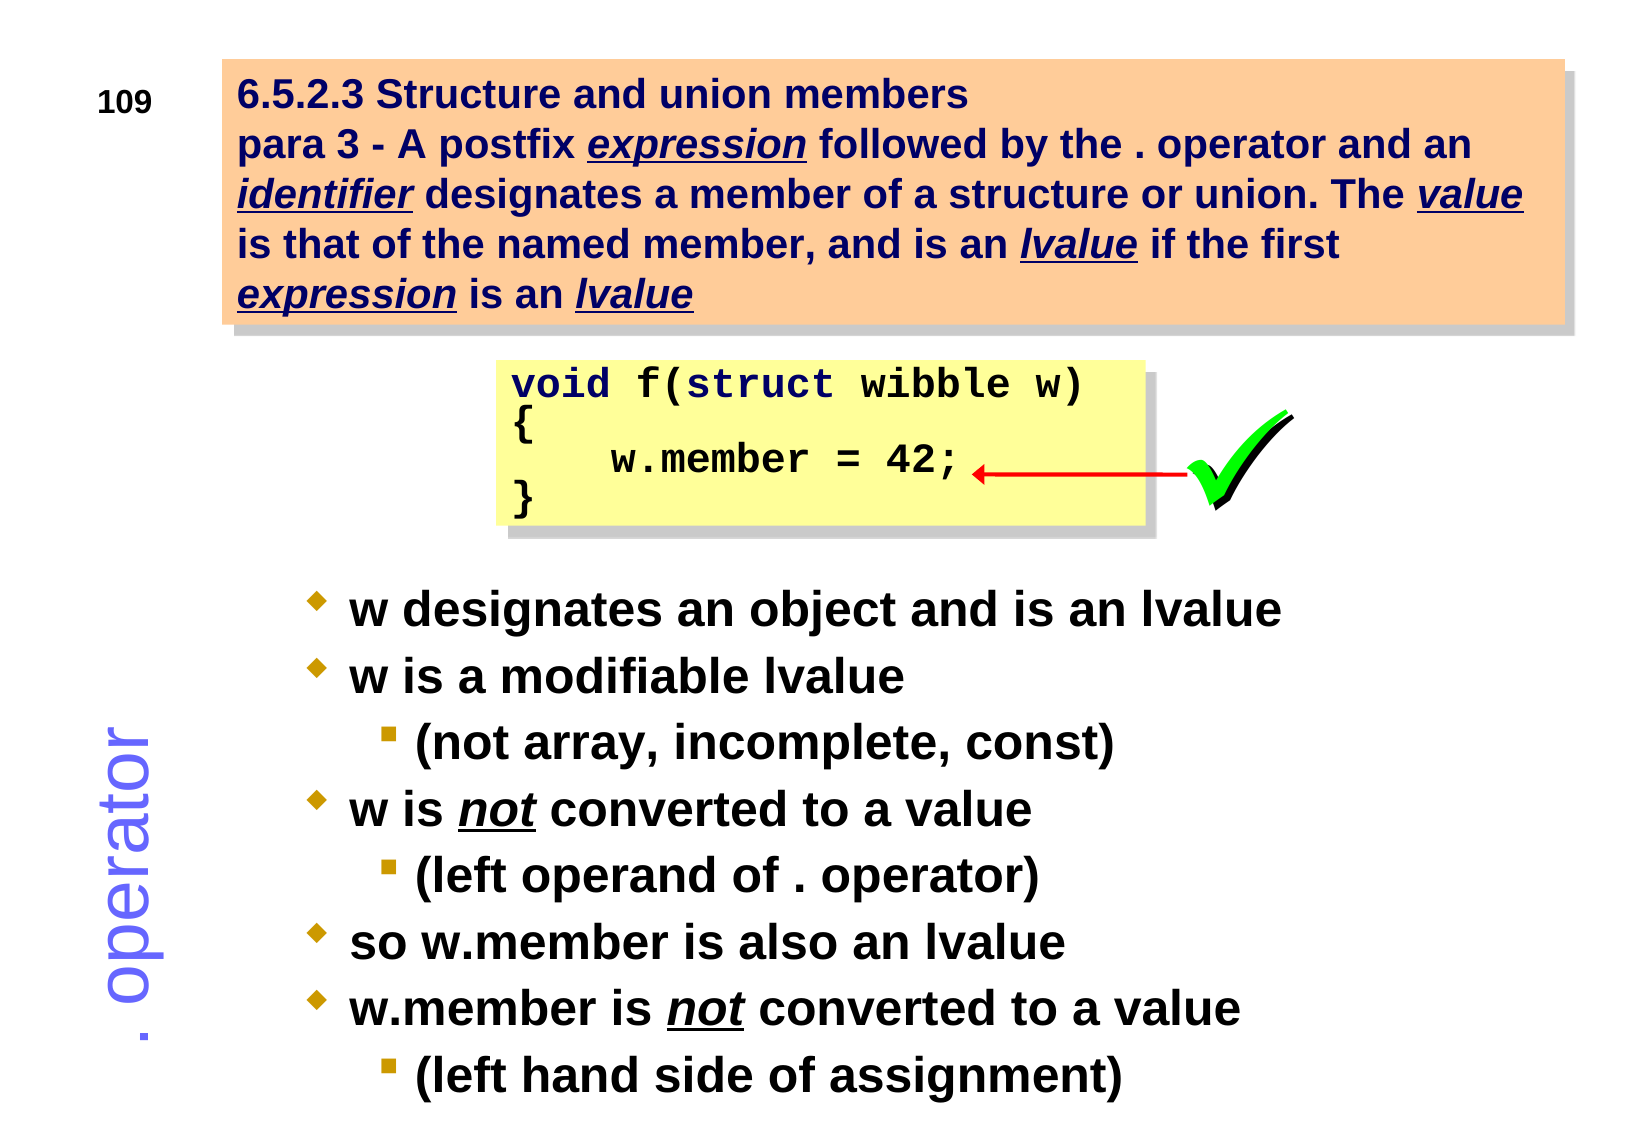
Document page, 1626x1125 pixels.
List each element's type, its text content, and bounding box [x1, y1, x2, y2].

title . operator [50, 187, 188, 1063]
list w designates an object and is an lvalue w is a modifiable lvalue (not array, incomplete, const) w is not converted to a value (left operand of . operator) so w.member is also an lvalue w.member is not converted to a value (left hand side of assignment) [212, 62, 1550, 1125]
text_box void f(struct wibble w) { w.member = 42; } [496, 360, 1146, 526]
text_box  [1160, 367, 1351, 563]
text_box 6.5.2.3 Structure and union members para 3 - A postfix expression followed by the . operator and an identifier designates a member of a structure or union. The value is that of the named member, and is an lvalue if the first expression is an lvalue [222, 59, 1565, 325]
